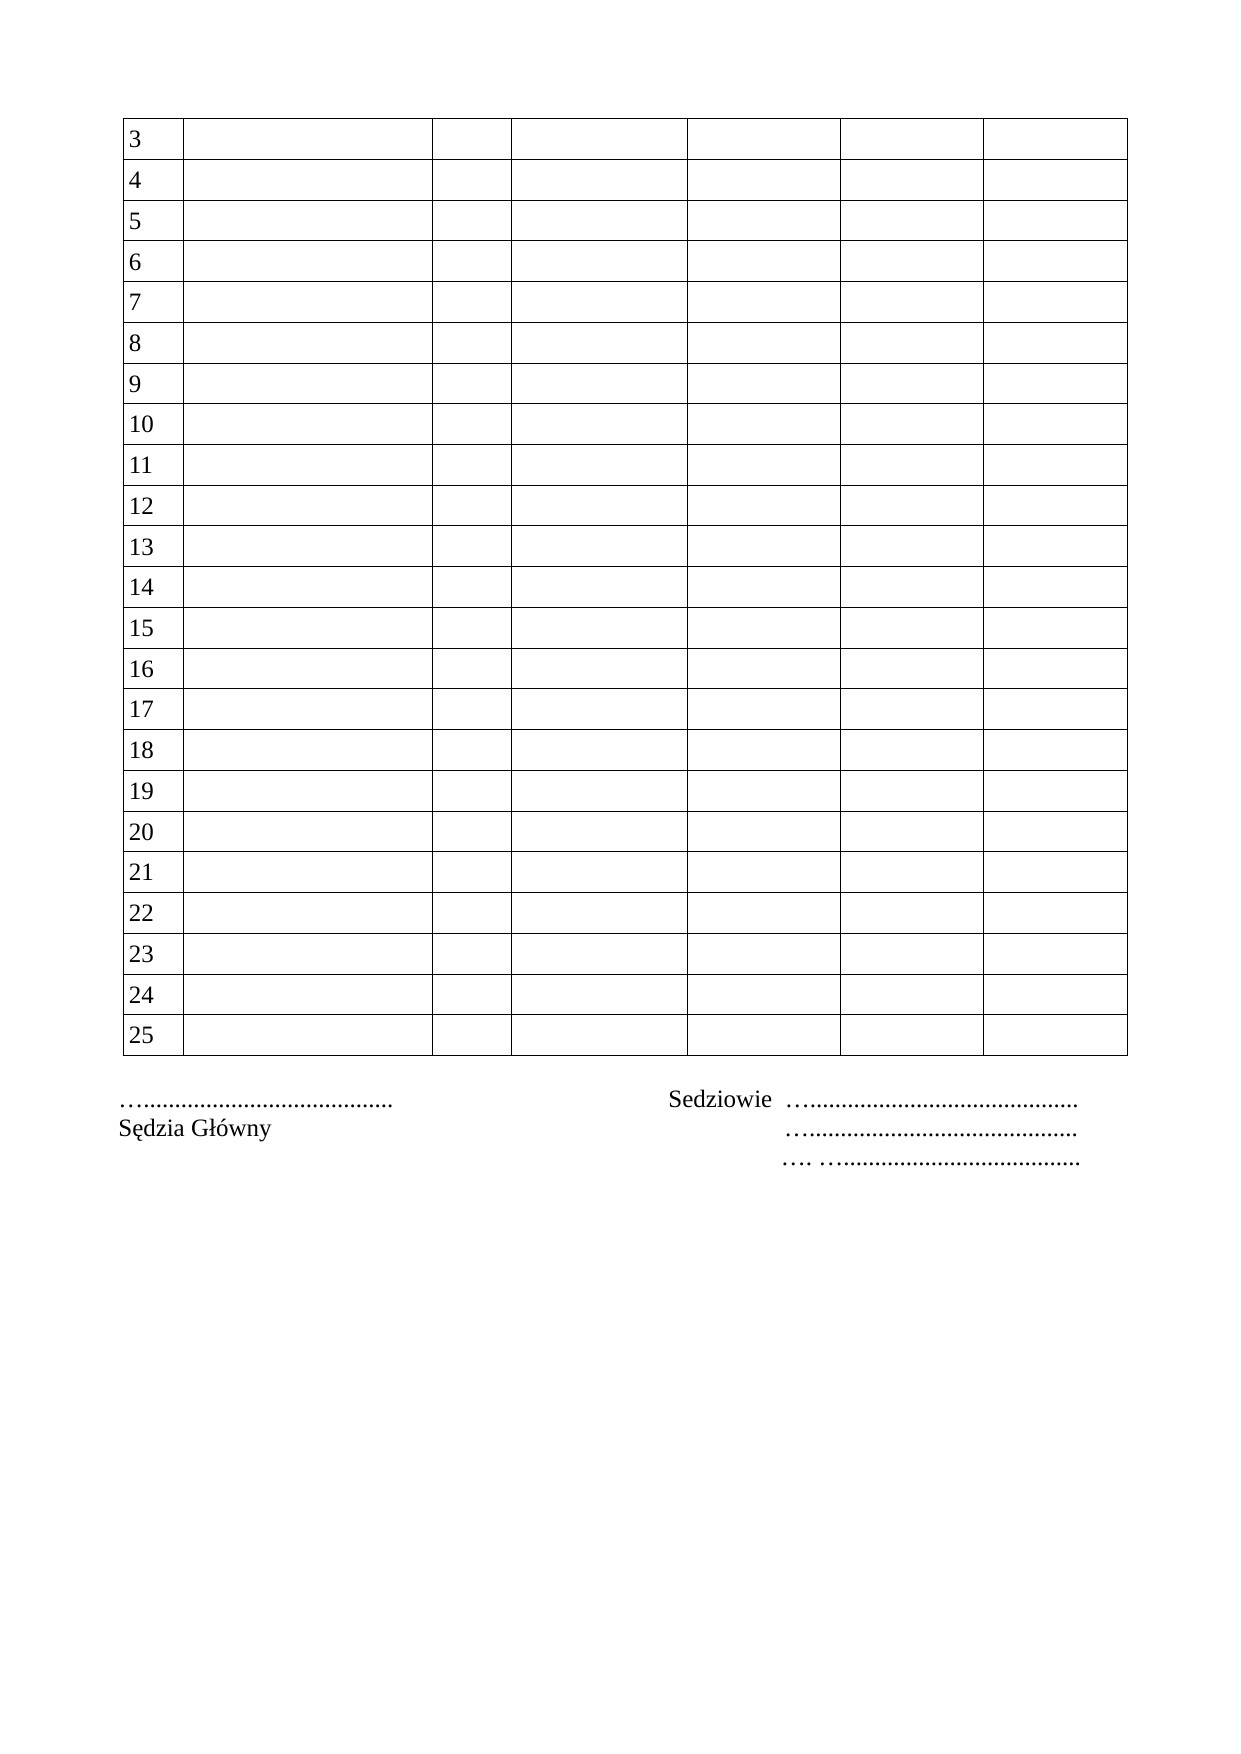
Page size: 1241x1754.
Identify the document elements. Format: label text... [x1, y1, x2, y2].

table_cell [688, 608, 840, 648]
text …........................................ Sedziowie …........................................... [118, 1084, 1122, 1113]
table_cell [841, 526, 983, 566]
table_cell [984, 486, 1127, 525]
table_cell [184, 119, 432, 159]
table_cell [184, 160, 432, 199]
table_cell [688, 1015, 840, 1055]
table_cell [512, 730, 687, 770]
table_cell 20 [124, 812, 183, 851]
table_cell [688, 445, 840, 485]
table_cell [433, 812, 511, 851]
table_cell [512, 486, 687, 525]
table_cell [433, 975, 511, 1014]
table_cell [512, 567, 687, 607]
text …. …...................................... [118, 1142, 1122, 1170]
table_cell [841, 160, 983, 199]
table_cell [841, 1015, 983, 1055]
table_cell [184, 649, 432, 688]
table_cell [433, 689, 511, 729]
table_cell [841, 730, 983, 770]
table_cell 5 [124, 201, 183, 240]
table_cell 21 [124, 852, 183, 892]
table_cell [688, 852, 840, 892]
table_cell [433, 852, 511, 892]
table_cell 15 [124, 608, 183, 648]
table_cell [433, 934, 511, 973]
table_cell [512, 160, 687, 199]
table_cell [512, 812, 687, 851]
table_cell [512, 852, 687, 892]
table_cell 8 [124, 323, 183, 362]
table_cell 6 [124, 241, 183, 281]
table_cell [512, 404, 687, 444]
table_cell [512, 445, 687, 485]
table_cell [984, 771, 1127, 811]
table_cell [841, 201, 983, 240]
table_cell [184, 975, 432, 1014]
table_cell 13 [124, 526, 183, 566]
table_cell 25 [124, 1015, 183, 1055]
table_cell [984, 404, 1127, 444]
table_cell [433, 323, 511, 362]
table_cell [184, 445, 432, 485]
table_cell [184, 486, 432, 525]
table_cell [984, 282, 1127, 322]
table_cell 18 [124, 730, 183, 770]
table_cell [512, 1015, 687, 1055]
table_cell [984, 119, 1127, 159]
table_cell 24 [124, 975, 183, 1014]
table_cell 3 [124, 119, 183, 159]
table_cell [433, 445, 511, 485]
table_cell 22 [124, 893, 183, 933]
table_cell [688, 486, 840, 525]
table_cell [984, 241, 1127, 281]
table_cell [433, 649, 511, 688]
table_cell 9 [124, 364, 183, 403]
table_cell [512, 526, 687, 566]
table_cell [184, 241, 432, 281]
table_cell [184, 282, 432, 322]
table_cell [184, 852, 432, 892]
table_cell [512, 241, 687, 281]
table_cell [184, 364, 432, 403]
table_cell [841, 608, 983, 648]
table_cell [841, 771, 983, 811]
table_cell [688, 364, 840, 403]
table_cell [984, 323, 1127, 362]
table_cell [688, 119, 840, 159]
table_cell [688, 567, 840, 607]
table_cell [688, 730, 840, 770]
table_cell [184, 893, 432, 933]
table_cell [512, 689, 687, 729]
table_cell [184, 730, 432, 770]
table_cell [433, 404, 511, 444]
table_cell [512, 608, 687, 648]
table_cell [984, 730, 1127, 770]
table_cell [688, 282, 840, 322]
table_cell [841, 241, 983, 281]
table_cell [433, 282, 511, 322]
table_cell [512, 771, 687, 811]
table_cell [841, 893, 983, 933]
table_cell [512, 323, 687, 362]
table_cell [184, 404, 432, 444]
table_cell [433, 119, 511, 159]
table_cell [184, 812, 432, 851]
table_cell [184, 323, 432, 362]
table_cell [688, 201, 840, 240]
table_cell [841, 486, 983, 525]
table_cell 14 [124, 567, 183, 607]
table_cell 12 [124, 486, 183, 525]
table_cell [433, 1015, 511, 1055]
table_cell [512, 364, 687, 403]
table_cell [984, 893, 1127, 933]
table_cell [984, 567, 1127, 607]
table_cell [984, 649, 1127, 688]
table_cell [688, 975, 840, 1014]
table_cell 19 [124, 771, 183, 811]
table_cell [841, 404, 983, 444]
table_cell [184, 771, 432, 811]
table_cell [688, 893, 840, 933]
table_cell [841, 649, 983, 688]
table_cell [688, 689, 840, 729]
table_cell [688, 526, 840, 566]
table_cell 17 [124, 689, 183, 729]
table_cell [688, 160, 840, 199]
table_cell [841, 689, 983, 729]
table_cell 11 [124, 445, 183, 485]
table_cell [512, 934, 687, 973]
table_cell [433, 771, 511, 811]
table_cell [688, 404, 840, 444]
table_cell [841, 975, 983, 1014]
table_cell [433, 364, 511, 403]
table_cell [433, 526, 511, 566]
table_cell [841, 852, 983, 892]
table_cell 16 [124, 649, 183, 688]
table_cell [841, 567, 983, 607]
table_cell [184, 934, 432, 973]
table_cell 4 [124, 160, 183, 199]
table_cell [984, 364, 1127, 403]
table_cell [841, 812, 983, 851]
table_cell [512, 119, 687, 159]
table_cell [841, 282, 983, 322]
table_cell [984, 160, 1127, 199]
table_cell [184, 526, 432, 566]
table_cell [512, 282, 687, 322]
table_cell [512, 649, 687, 688]
table_cell 23 [124, 934, 183, 973]
table_cell [433, 893, 511, 933]
table_cell [688, 649, 840, 688]
table_cell [433, 241, 511, 281]
table_cell [512, 201, 687, 240]
table_cell [184, 1015, 432, 1055]
table_cell [688, 812, 840, 851]
table_cell [512, 975, 687, 1014]
table_cell [433, 730, 511, 770]
table_cell [984, 608, 1127, 648]
table_cell [841, 119, 983, 159]
table_cell [984, 526, 1127, 566]
table_cell [184, 689, 432, 729]
table_cell [433, 201, 511, 240]
table_cell [433, 160, 511, 199]
table_cell [433, 608, 511, 648]
table_cell [184, 567, 432, 607]
table_cell 10 [124, 404, 183, 444]
text Sędzia Główny …........................................... [118, 1113, 1122, 1142]
table_cell [512, 893, 687, 933]
table_cell [184, 201, 432, 240]
table_cell 7 [124, 282, 183, 322]
table_cell [984, 689, 1127, 729]
table_cell [984, 852, 1127, 892]
table_cell [688, 771, 840, 811]
table_cell [984, 812, 1127, 851]
table_cell [984, 975, 1127, 1014]
table_cell [688, 323, 840, 362]
table_cell [433, 486, 511, 525]
table_cell [841, 323, 983, 362]
table_cell [688, 934, 840, 973]
table_cell [984, 445, 1127, 485]
table_cell [184, 608, 432, 648]
table_cell [841, 445, 983, 485]
table_cell [984, 934, 1127, 973]
table_cell [688, 241, 840, 281]
table_cell [984, 201, 1127, 240]
table_cell [984, 1015, 1127, 1055]
table_cell [841, 364, 983, 403]
table_cell [433, 567, 511, 607]
table_cell [841, 934, 983, 973]
